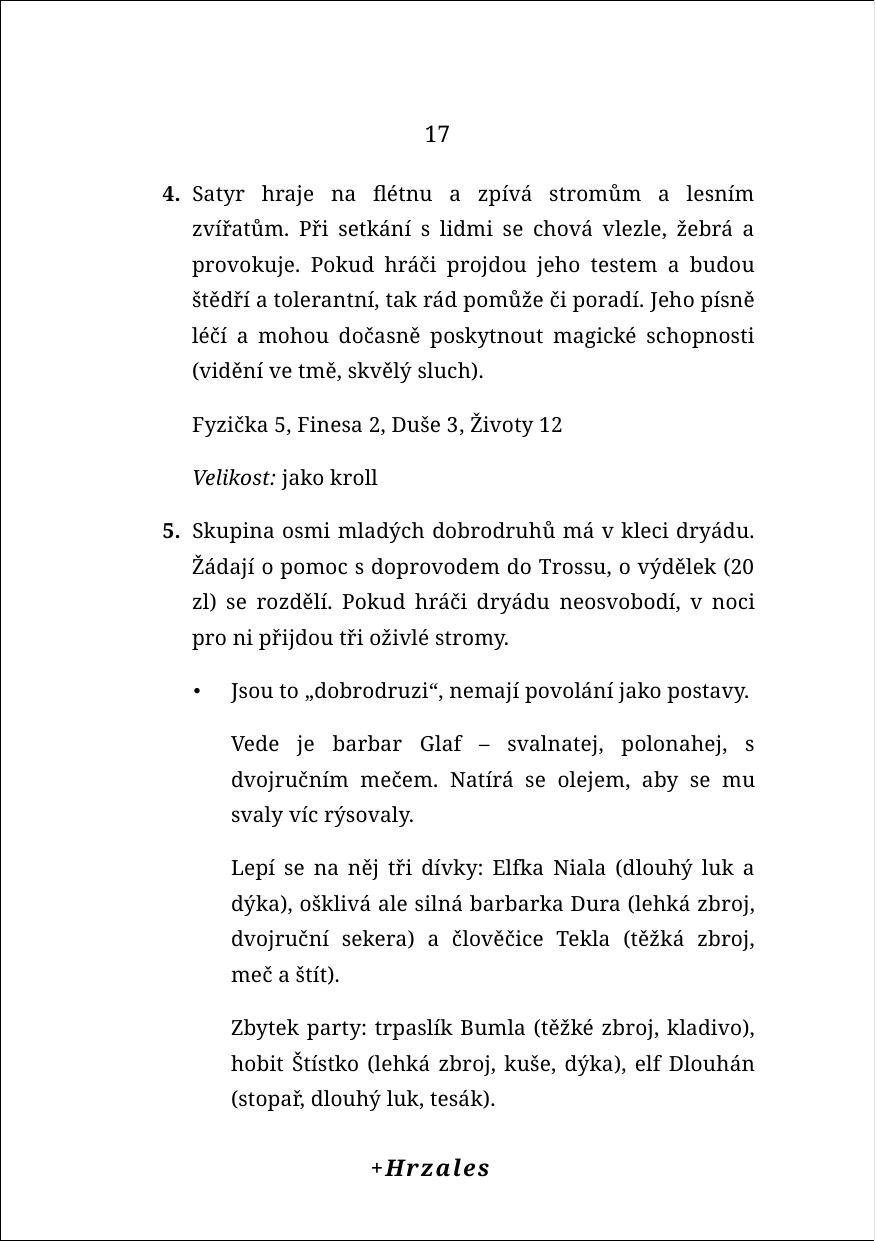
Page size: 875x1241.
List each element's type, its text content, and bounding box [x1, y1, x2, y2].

list Velikost: jako kroll [162, 463, 756, 491]
list Satyr hraje na flétnu a zpívá stromům a lesním zvířatům. Při setkání s lidmi se chová vlezle, žebrá a provokuje. Pokud hráči projdou jeho testem a budou štědří a tolerantní, tak rád pomůže či poradí. Jeho písně léčí a mohou dočasně poskytnout magické schopnosti (vidění ve tmě, skvělý sluch). [162, 179, 756, 385]
list Fyzička 5, Finesa 2, Duše 3, Životy 12 [162, 410, 756, 438]
list Zbytek party: trpaslík Bumla (těžké zbroj, kladivo), hobit Štístko (lehká zbroj, kuše, dýka), elf Dlouhán (stopař, dlouhý luk, tesák). [193, 1013, 756, 1113]
list Skupina osmi mladých dobrodruhů má v kleci dryádu. Žádají o pomoc s doprovodem do Trossu, o výdělek (20 zl) se rozdělí. Pokud hráči dryádu neosvobodí, v noci pro ni přijdou tři oživlé stromy. [162, 516, 756, 651]
list Vede je barbar Glaf – svalnatej, polonahej, s dvojručním mečem. Natírá se olejem, aby se mu svaly víc rýsovaly. [193, 729, 756, 829]
list Jsou to „dobrodruzi“, nemají povolání jako postavy. [193, 676, 756, 704]
list Lepí se na něj tři dívky: Elfka Niala (dlouhý luk a dýka), ošklivá ale silná barbarka Dura (lehká zbroj, dvojruční sekera) a člověčice Tekla (těžká zbroj, meč a štít). [193, 853, 756, 988]
